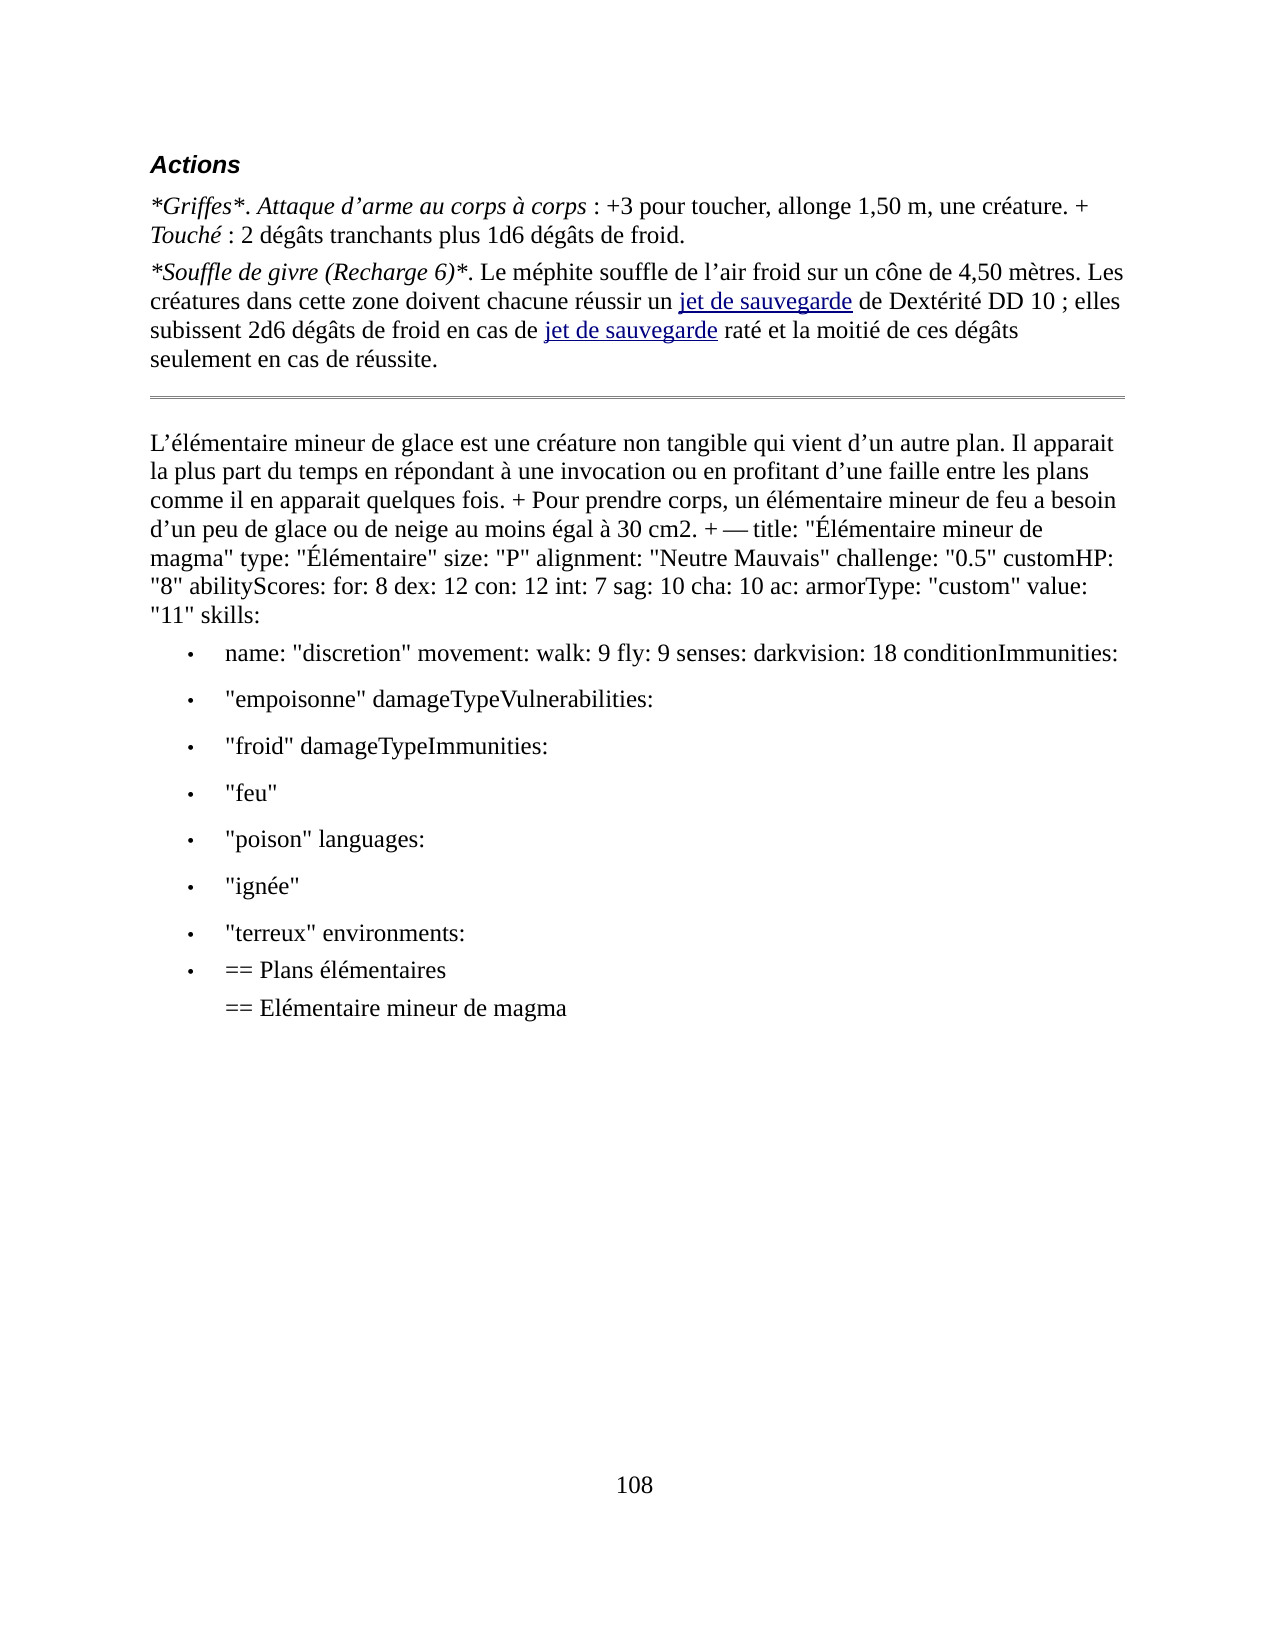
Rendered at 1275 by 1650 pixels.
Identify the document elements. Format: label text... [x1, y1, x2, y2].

list "empoisonne" damageTypeVulnerabilities: [187, 684, 1125, 713]
list "froid" damageTypeImmunities: [187, 731, 1125, 760]
list == Elémentaire mineur de magma [187, 993, 1125, 1022]
text *Souffle de givre (Recharge 6)*. Le méphite souffle de l’air froid sur un cône de 4,50 mètres. Les créatures dans cette zone doivent chacune réussir un jet de sauvegarde de Dextérité DD 10 ; elles subissent 2d6 dégâts de froid en cas de jet de sauvegarde raté et la moitié de ces dégâts seulement en cas de réussite. [150, 257, 1125, 372]
list "feu" [187, 778, 1125, 807]
list "poison" languages: [187, 824, 1125, 853]
list name: "discretion" movement: walk: 9 fly: 9 senses: darkvision: 18 conditionImmunities: [187, 638, 1125, 667]
list == Plans élémentaires [187, 956, 1125, 984]
list "ignée" [187, 871, 1125, 900]
text L’élémentaire mineur de glace est une créature non tangible qui vient d’un autre plan. Il apparait la plus part du temps en répondant à une invocation ou en profitant d’une faille entre les plans comme il en apparait quelques fois. + Pour prendre corps, un élémentaire mineur de feu a besoin d’un peu de glace ou de neige au moins égal à 30 cm2. + — title: "Élémentaire mineur de magma" type: "Élémentaire" size: "P" alignment: "Neutre Mauvais" challenge: "0.5" customHP: "8" abilityScores: for: 8 dex: 12 con: 12 int: 7 sag: 10 cha: 10 ac: armorType: "custom" value: "11" skills: [150, 428, 1125, 629]
subtitle Actions [150, 150, 1125, 178]
text *Griffes*. Attaque d’arme au corps à corps : +3 pour toucher, allonge 1,50 m, une créature. + Touché : 2 dégâts tranchants plus 1d6 dégâts de froid. [150, 191, 1125, 248]
list "terreux" environments: [187, 918, 1125, 947]
